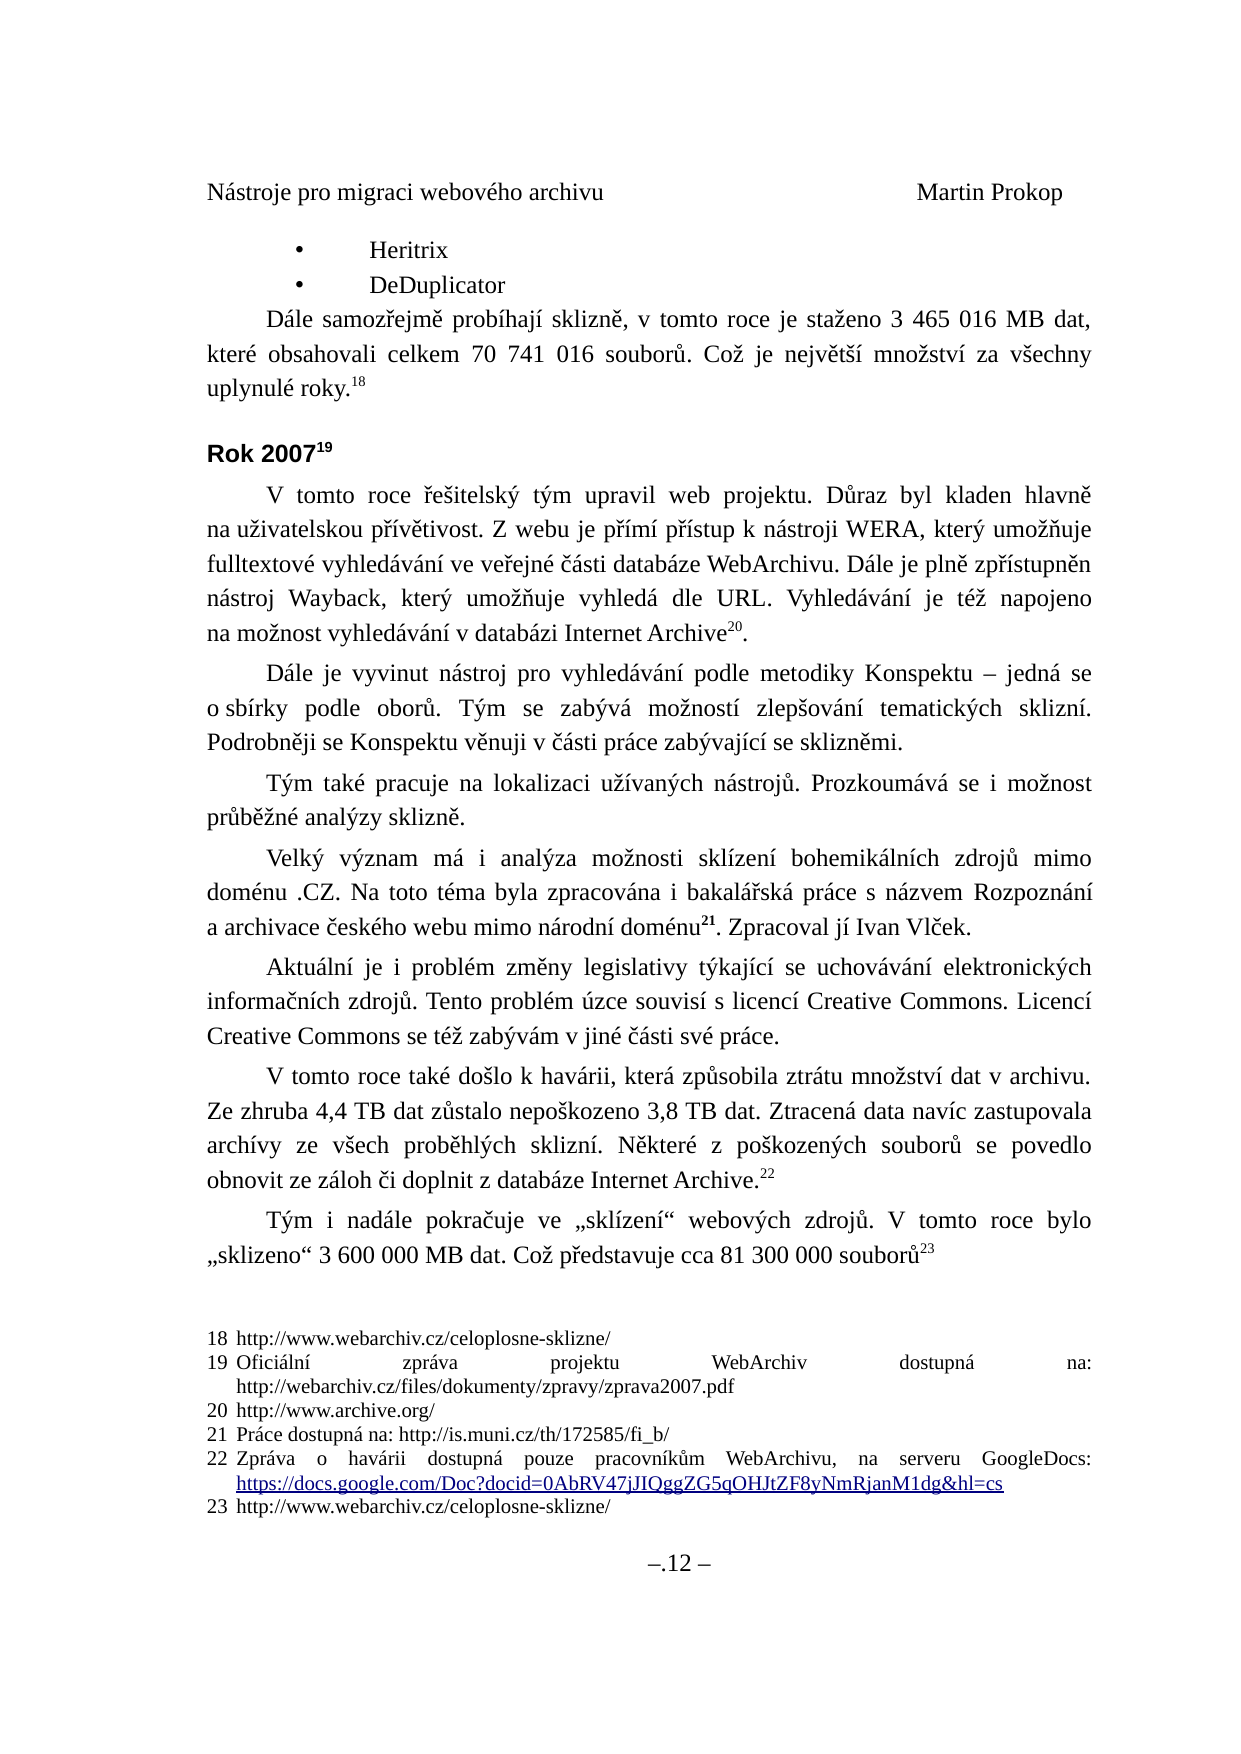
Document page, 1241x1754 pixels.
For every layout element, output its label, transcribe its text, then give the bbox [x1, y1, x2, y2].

text V tomto roce řešitelský tým upravil web projektu. Důraz byl kladen hlavně na uživatelskou přívětivost. Z webu je přímí přístup k nástroji WERA, který umožňuje fulltextové vyhledávání ve veřejné části databáze WebArchivu. Dále je plně zpřístupněn nástroj Wayback, který umožňuje vyhledá dle URL. Vyhledávání je též napojeno na možnost vyhledávání v databázi Internet Archive. [207, 480, 1093, 647]
subtitle Rok 2007 [207, 439, 1093, 467]
text Zpráva o havárii dostupná pouze pracovníkům WebArchivu, na serveru GoogleDocs: https://docs.google.com/Doc?docid=0AbRV47jJIQggZG5qOHJtZF8yNmRjanM1dg&hl=cs [207, 1446, 1093, 1494]
list Heritrix [295, 235, 1093, 264]
text http://www.webarchiv.cz/celoplosne-sklizne/ [207, 1494, 1093, 1518]
text http://www.archive.org/ [207, 1398, 1093, 1422]
text Aktuální je i problém změny legislativy týkající se uchovávání elektronických informačních zdrojů. Tento problém úzce souvisí s licencí Creative Commons. Licencí Creative Commons se též zabývám v jiné části své práce. [207, 952, 1093, 1050]
list DeDuplicator [295, 270, 1093, 299]
text http://www.webarchiv.cz/celoplosne-sklizne/ [207, 1326, 1093, 1350]
text V tomto roce také došlo k havárii, která způsobila ztrátu množství dat v archivu. Ze zhruba 4,4 TB dat zůstalo nepoškozeno 3,8 TB dat. Ztracená data navíc zastupovala archívy ze všech proběhlých sklizní. Některé z poškozených souborů se povedlo obnovit ze záloh či doplnit z databáze Internet Archive. [207, 1061, 1093, 1193]
text Dále samozřejmě probíhají sklizně, v tomto roce je staženo 3 465 016 MB dat, které obsahovali celkem 70 741 016 souborů. Což je největší množství za všechny uplynulé roky. [207, 304, 1093, 402]
text Velký význam má i analýza možnosti sklízení bohemikálních zdrojů mimo doménu .CZ. Na toto téma byla zpracována i bakalářská práce s názvem Rozpoznání a archivace českého webu mimo národní doménu. Zpracoval jí Ivan Vlček. [207, 843, 1093, 940]
text Tým i nadále pokračuje ve „sklízení“ webových zdrojů. V tomto roce bylo „sklizeno“ 3 600 000 MB dat. Což představuje cca 81 300 000 souborů [207, 1205, 1093, 1268]
text Tým také pracuje na lokalizaci užívaných nástrojů. Prozkoumává se i možnost průběžné analýzy sklizně. [207, 768, 1093, 831]
text Práce dostupná na: http://is.muni.cz/th/172585/fi_b/ [207, 1422, 1093, 1446]
text Dále je vyvinut nástroj pro vyhledávání podle metodiky Konspektu – jedná se o sbírky podle oborů. Tým se zabývá možností zlepšování tematických sklizní. Podrobněji se Konspektu věnuji v části práce zabývající se sklizněmi. [207, 658, 1093, 756]
text Oficiální zpráva projektu WebArchiv dostupná na: http://webarchiv.cz/files/dokumenty/zpravy/zprava2007.pdf [207, 1350, 1093, 1398]
